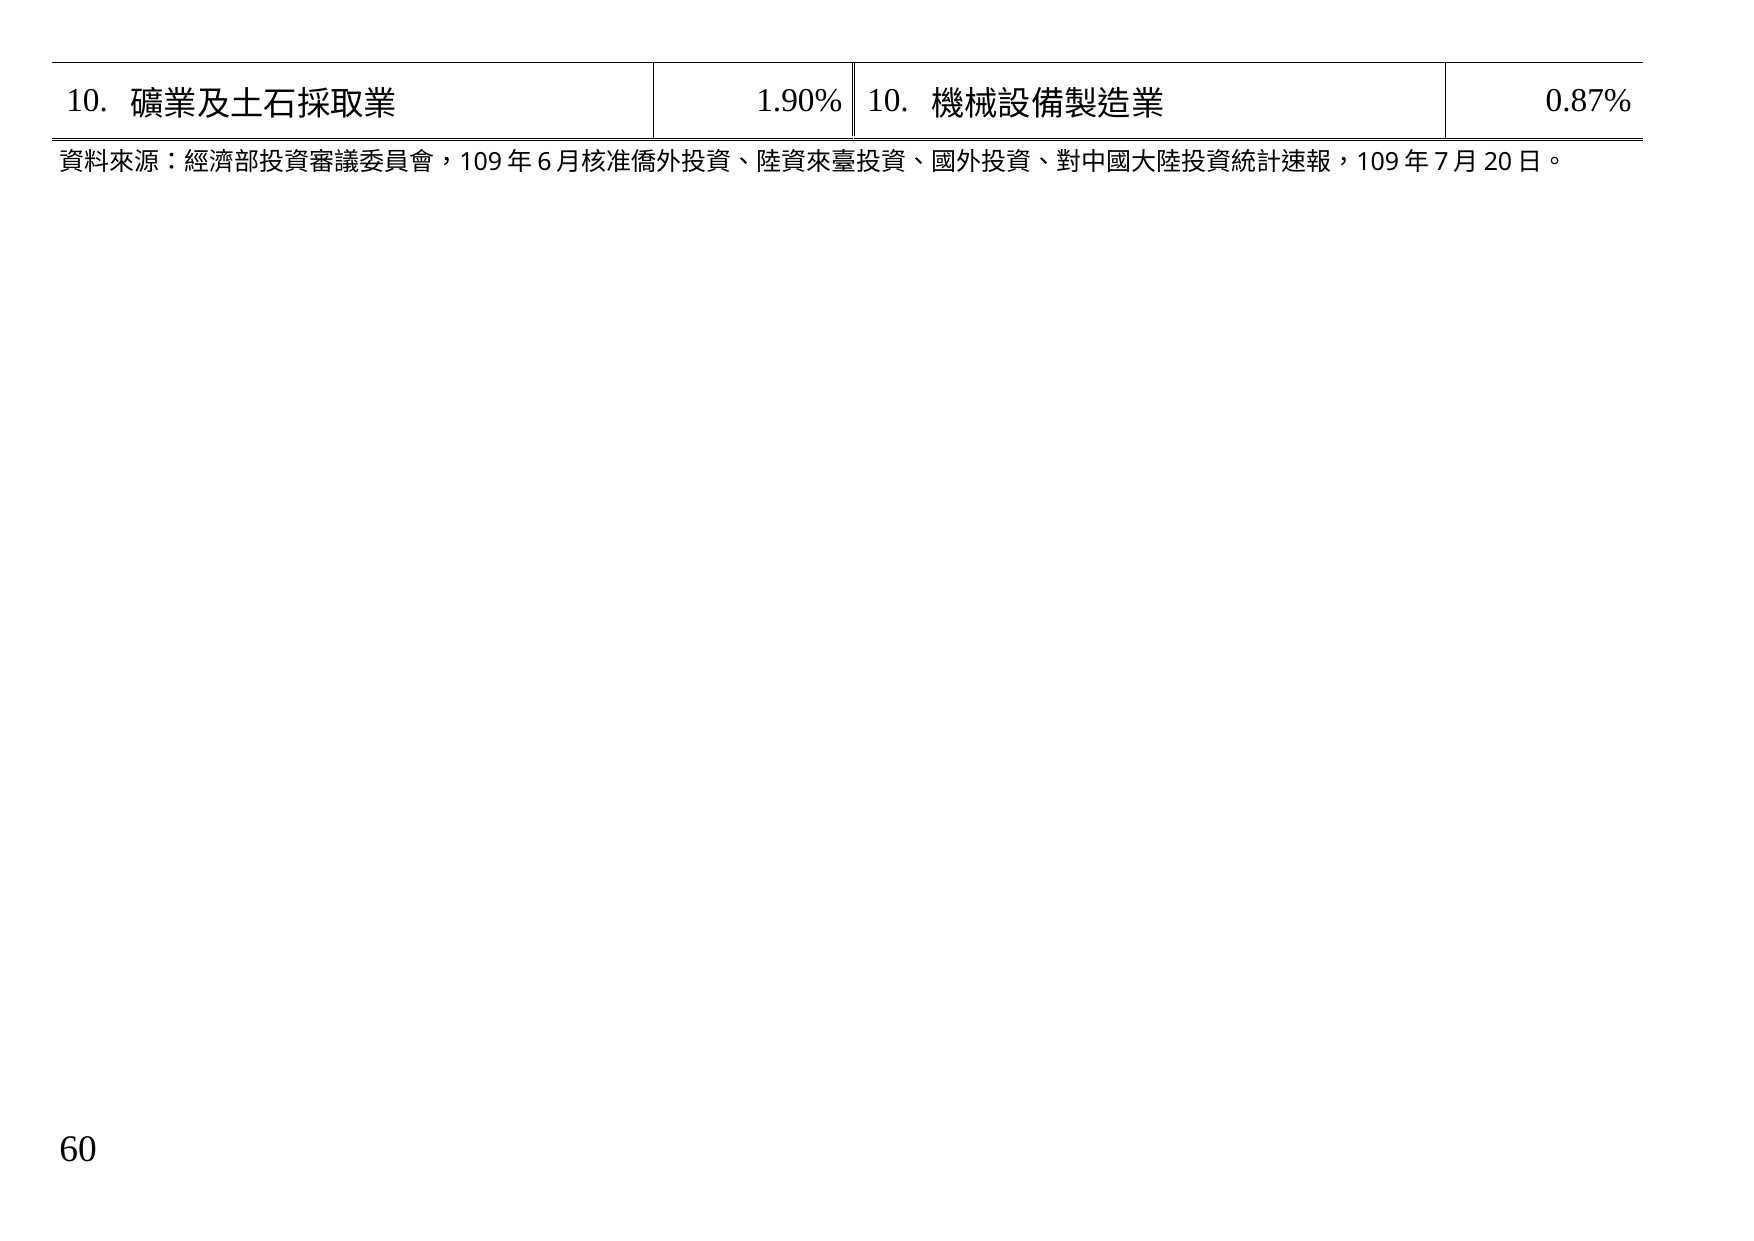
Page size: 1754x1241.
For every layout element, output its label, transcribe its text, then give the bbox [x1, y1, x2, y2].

table_cell 礦業及土石採取業 [119, 63, 653, 138]
table_cell 10. [853, 63, 920, 138]
table_cell 機械設備製造業 [920, 63, 1445, 138]
table_cell 0.87% [1446, 63, 1643, 138]
table_cell 10. [52, 63, 119, 138]
table_cell 1.90% [654, 63, 853, 138]
subtitle 資料來源：經濟部投資審議委員會，109年6月核准僑外投資、陸資來臺投資、國外投資、對中國大陸投資統計速報，109年7月20日。 [59, 141, 1636, 179]
